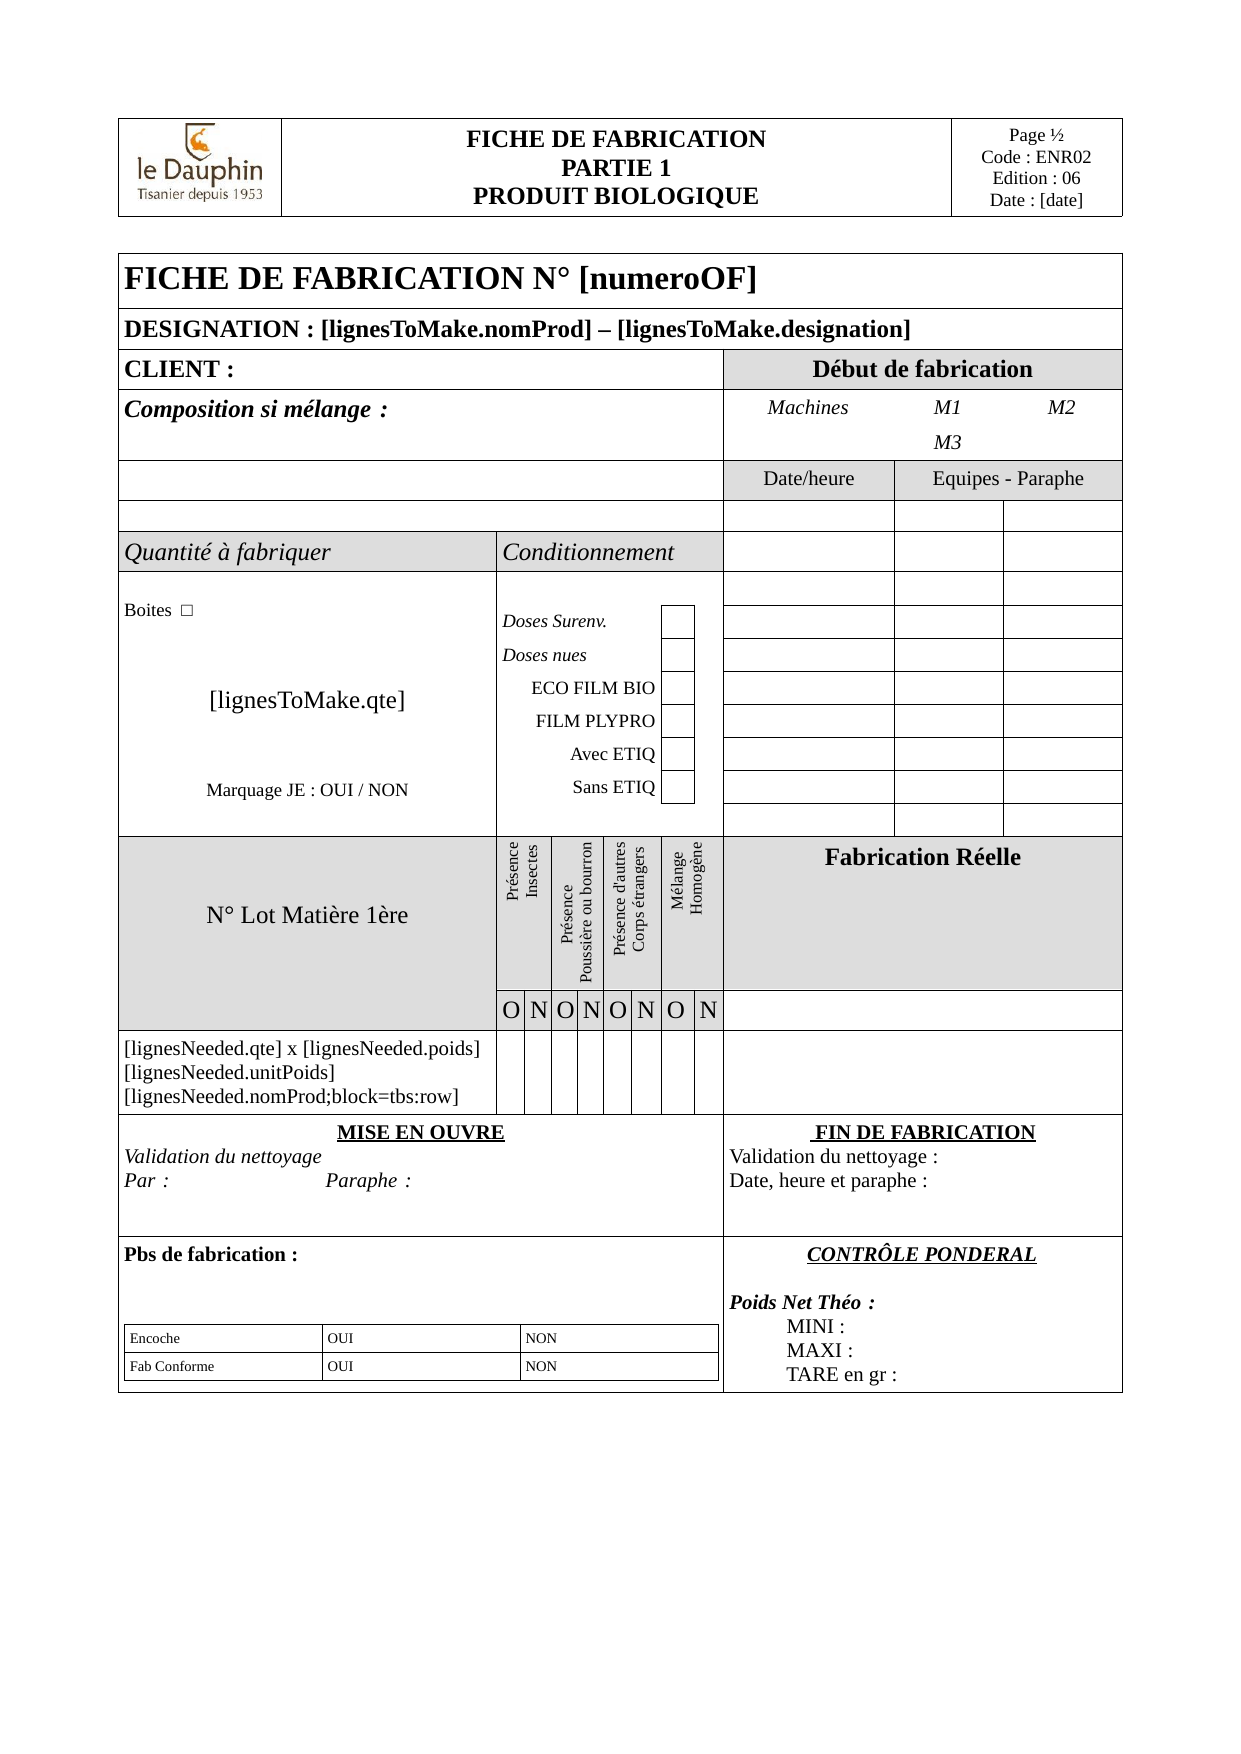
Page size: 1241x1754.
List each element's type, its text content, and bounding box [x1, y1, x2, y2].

table_cell NON [521, 1353, 718, 1380]
table_cell [578, 1031, 603, 1114]
table_cell [lignesNeeded.qte] x [lignesNeeded.poids] [lignesNeeded.unitPoids] [lignesNeeded.nomProd;block=tbs:row] [119, 1031, 496, 1114]
table_cell OUI [323, 1353, 520, 1380]
table_cell Présence Insectes [497, 837, 551, 989]
table_cell ECO FILM BIO [497, 671, 661, 704]
table_cell [1004, 639, 1122, 671]
table_cell Fabrication Réelle [724, 837, 1122, 989]
table_cell [525, 1031, 551, 1114]
table_cell [662, 606, 694, 638]
table_cell Machines [724, 390, 894, 460]
table_cell [895, 501, 1003, 531]
table_cell Doses nues [497, 638, 661, 671]
table_cell [724, 804, 894, 836]
table_cell [724, 532, 894, 571]
table_cell [724, 501, 894, 531]
table_header FICHE DE FABRICATION N° [numeroOF] [119, 254, 1122, 308]
table_cell O [497, 991, 524, 1030]
table_cell Fab Conforme [125, 1353, 322, 1380]
table_cell N [695, 991, 723, 1030]
table_cell O [552, 991, 577, 1030]
table_cell [662, 672, 694, 704]
table_cell [1004, 672, 1122, 704]
table_cell [724, 771, 894, 803]
table_cell [724, 606, 894, 638]
table_cell [1004, 705, 1122, 737]
table_cell [1003, 424, 1122, 460]
table_cell [119, 461, 723, 500]
table_header OUI [323, 1325, 520, 1352]
table_cell [895, 804, 1003, 836]
table_cell [724, 639, 894, 671]
table_cell Quantité à fabriquer [119, 532, 496, 571]
table_header FICHE DE FABRICATION PARTIE 1 PRODUIT BIOLOGIQUE [282, 119, 951, 216]
table_cell Début de fabrication [724, 350, 1122, 389]
table_cell [695, 704, 723, 737]
table_cell M2 [1003, 390, 1122, 424]
table_cell O [604, 991, 631, 1030]
table_cell [695, 770, 723, 803]
table_cell [662, 639, 694, 671]
table_cell [895, 606, 1003, 638]
table_cell M3 [894, 424, 1003, 460]
table_cell [1004, 606, 1122, 638]
table_cell [895, 572, 1003, 604]
table_cell [497, 1031, 524, 1114]
table_cell CLIENT : [119, 350, 723, 389]
table_cell Doses Surenv. [497, 605, 661, 638]
table_cell Présence Poussière ou bourron [552, 837, 603, 989]
picture [137, 123, 262, 202]
table_cell N [525, 991, 551, 1030]
table_cell [695, 1031, 723, 1114]
table_cell [695, 671, 723, 704]
table_cell N [578, 991, 603, 1030]
table_cell [724, 1031, 1122, 1114]
table_cell O [662, 991, 694, 1030]
table_cell Pbs de fabrication : [119, 1237, 723, 1392]
table_cell M1 [894, 390, 1003, 424]
table_cell Conditionnement [497, 532, 723, 571]
table_cell [1004, 501, 1122, 531]
table_cell Sans ETIQ [497, 770, 661, 803]
table_cell [552, 1031, 577, 1114]
table_cell [724, 672, 894, 704]
table_cell [895, 532, 1003, 571]
table_cell [695, 737, 723, 770]
table_cell FIN DE FABRICATION Validation du nettoyage : Date, heure et paraphe : [724, 1115, 1122, 1236]
table_cell [895, 639, 1003, 671]
table_cell Boites □ [lignesToMake.qte] Marquage JE : OUI / NON [119, 572, 496, 836]
table_cell [724, 705, 894, 737]
table_cell DESIGNATION : [lignesToMake.nomProd] – [lignesToMake.designation] [119, 309, 1122, 348]
table_cell MISE EN OUVRE Validation du nettoyage Par : Paraphe : [119, 1115, 723, 1236]
table_cell [1004, 572, 1122, 604]
table_cell Avec ETIQ [497, 737, 661, 770]
table_cell Equipes - Paraphe [895, 461, 1122, 500]
table_cell N [632, 991, 661, 1030]
table_cell [895, 771, 1003, 803]
table_header Encoche [125, 1325, 322, 1352]
table_cell [497, 572, 723, 604]
table_cell [497, 803, 723, 836]
table_header NON [521, 1325, 718, 1352]
table_header [119, 119, 281, 216]
table_cell [1004, 771, 1122, 803]
table_cell [895, 705, 1003, 737]
table_cell [119, 501, 723, 531]
table_cell [695, 605, 723, 638]
table_cell [1004, 738, 1122, 770]
table_cell [724, 572, 894, 604]
table_cell Présence d'autres Corps étrangers [604, 837, 661, 989]
table_cell Mélange Homogène [662, 837, 723, 989]
table_cell Composition si mélange : [119, 390, 723, 460]
table_cell Date/heure [724, 461, 894, 500]
table_cell [662, 771, 694, 803]
table_cell [662, 1031, 694, 1114]
table_cell [604, 1031, 631, 1114]
table_cell [1004, 804, 1122, 836]
table_cell [1004, 532, 1122, 571]
table_cell FILM PLYPRO [497, 704, 661, 737]
table_header Page ½ Code : ENR02 Edition : 06 Date : [date] [952, 119, 1122, 216]
table_cell [662, 738, 694, 770]
table_cell N° Lot Matière 1ère [119, 837, 496, 1030]
table_cell [895, 672, 1003, 704]
table_cell [662, 705, 694, 737]
table_cell [695, 638, 723, 671]
table_cell [724, 991, 1122, 1030]
table_cell [895, 738, 1003, 770]
table_cell [632, 1031, 661, 1114]
table_cell CONTRÔLE PONDERAL Poids Net Théo : MINI : MAXI : TARE en gr : [724, 1237, 1122, 1392]
table_cell [724, 738, 894, 770]
